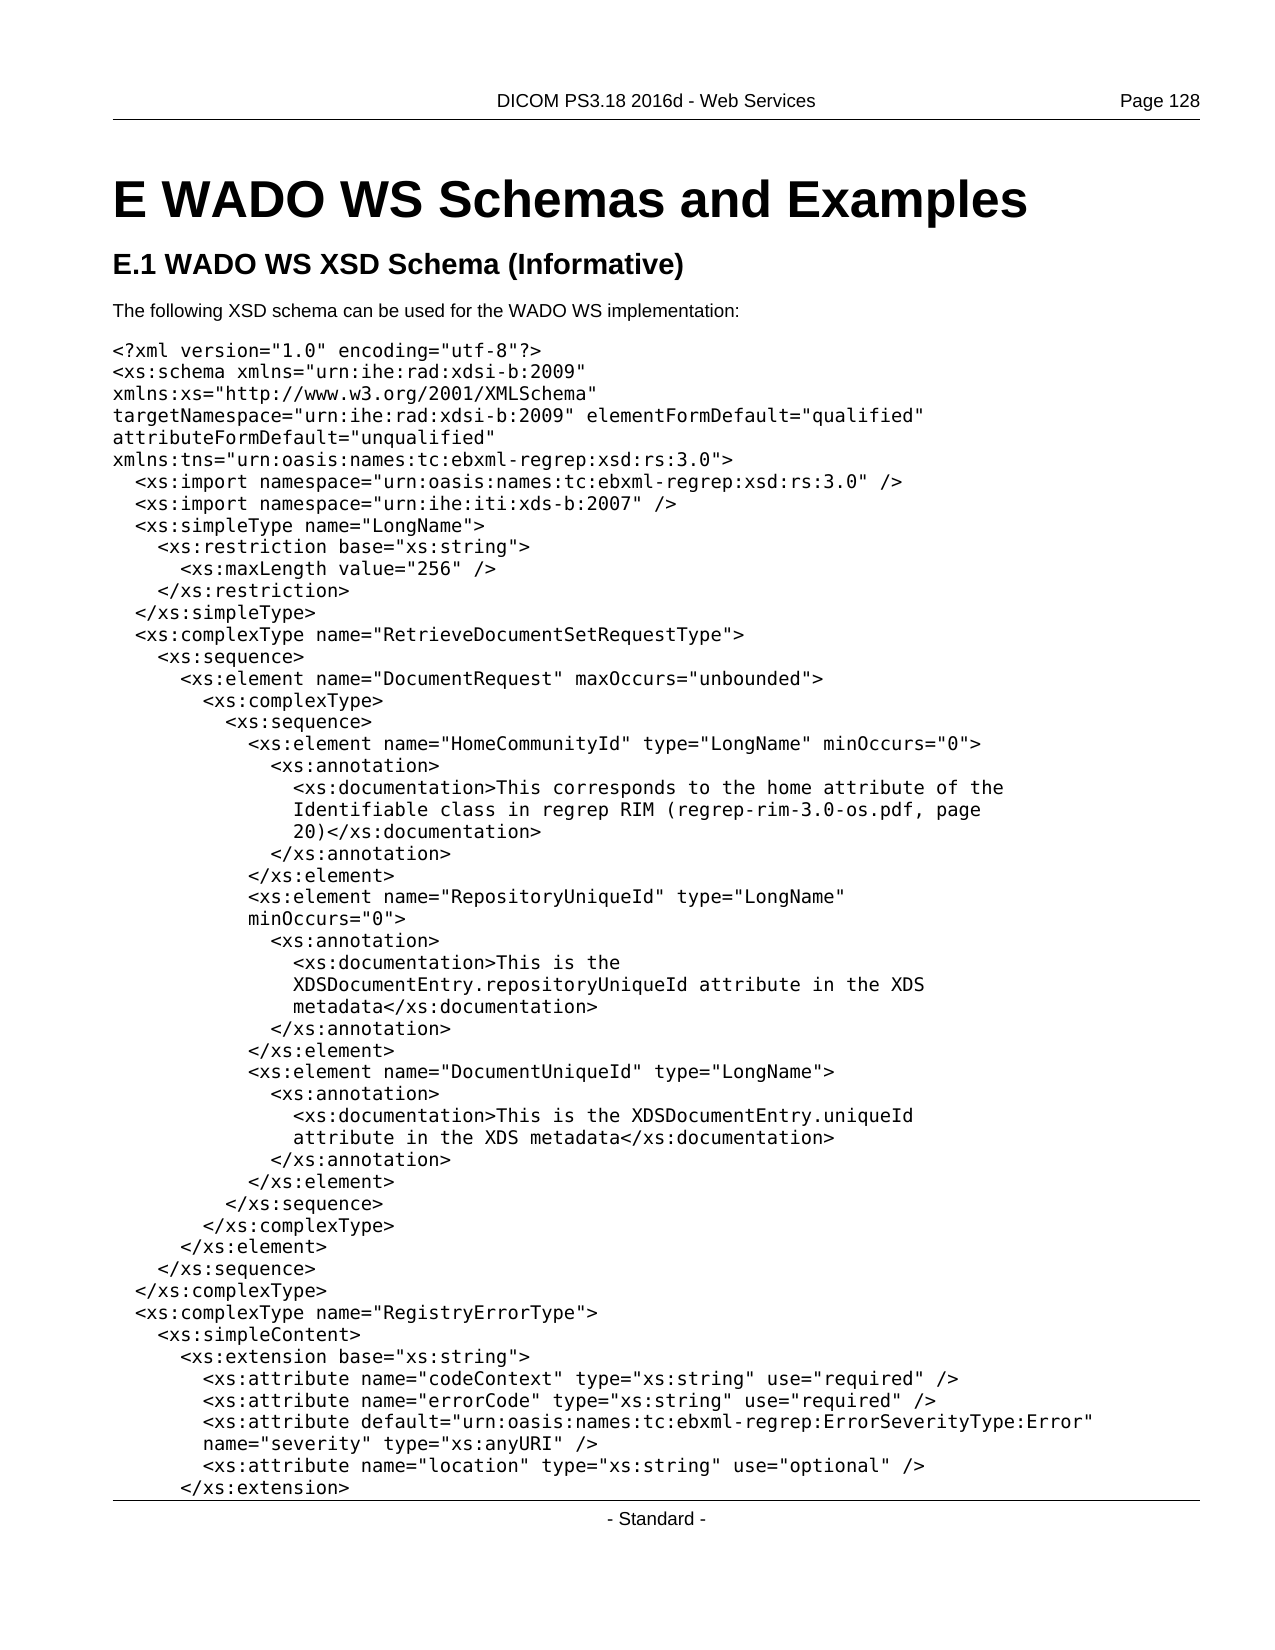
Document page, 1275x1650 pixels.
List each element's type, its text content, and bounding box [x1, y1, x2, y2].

text E.1 WADO WS XSD Schema (Informative) [112, 247, 1200, 281]
text E WADO WS Schemas and Examples [112, 169, 1200, 228]
text <?xml version="1.0" encoding="utf-8"?> <xs:schema xmlns="urn:ihe:rad:xdsi-b:2009" xmlns:xs="http://www.w3.org/2001/XMLSchema" targetNamespace="urn:ihe:rad:xdsi-b:2009" elementFormDefault="qualified" attributeFormDefault="unqualified" xmlns:tns="urn:oasis:names:tc:ebxml-regrep:xsd:rs:3.0"> <xs:import namespace="urn:oasis:names:tc:ebxml-regrep:xsd:rs:3.0" /> <xs:import namespace="urn:ihe:iti:xds-b:2007" /> <xs:simpleType name="LongName"> <xs:restriction base="xs:string"> <xs:maxLength value="256" /> </xs:restriction> </xs:simpleType> <xs:complexType name="RetrieveDocumentSetRequestType"> <xs:sequence> <xs:element name="DocumentRequest" maxOccurs="unbounded"> <xs:complexType> <xs:sequence> <xs:element name="HomeCommunityId" type="LongName" minOccurs="0"> <xs:annotation> <xs:documentation>This corresponds to the home attribute of the Identifiable class in regrep RIM (regrep-rim-3.0-os.pdf, page 20)</xs:documentation> </xs:annotation> </xs:element> <xs:element name="RepositoryUniqueId" type="LongName" minOccurs="0"> <xs:annotation> <xs:documentation>This is the XDSDocumentEntry.repositoryUniqueId attribute in the XDS metadata</xs:documentation> </xs:annotation> </xs:element> <xs:element name="DocumentUniqueId" type="LongName"> <xs:annotation> <xs:documentation>This is the XDSDocumentEntry.uniqueId attribute in the XDS metadata</xs:documentation> </xs:annotation> </xs:element> </xs:sequence> </xs:complexType> </xs:element> </xs:sequence> </xs:complexType> <xs:complexType name="RegistryErrorType"> <xs:simpleContent> <xs:extension base="xs:string"> <xs:attribute name="codeContext" type="xs:string" use="required" /> <xs:attribute name="errorCode" type="xs:string" use="required" /> <xs:attribute default="urn:oasis:names:tc:ebxml-regrep:ErrorSeverityType:Error" name="severity" type="xs:anyURI" /> <xs:attribute name="location" type="xs:string" use="optional" /> </xs:extension> [112, 340, 1200, 1499]
text The following XSD schema can be used for the WADO WS implementation: [112, 299, 1200, 321]
